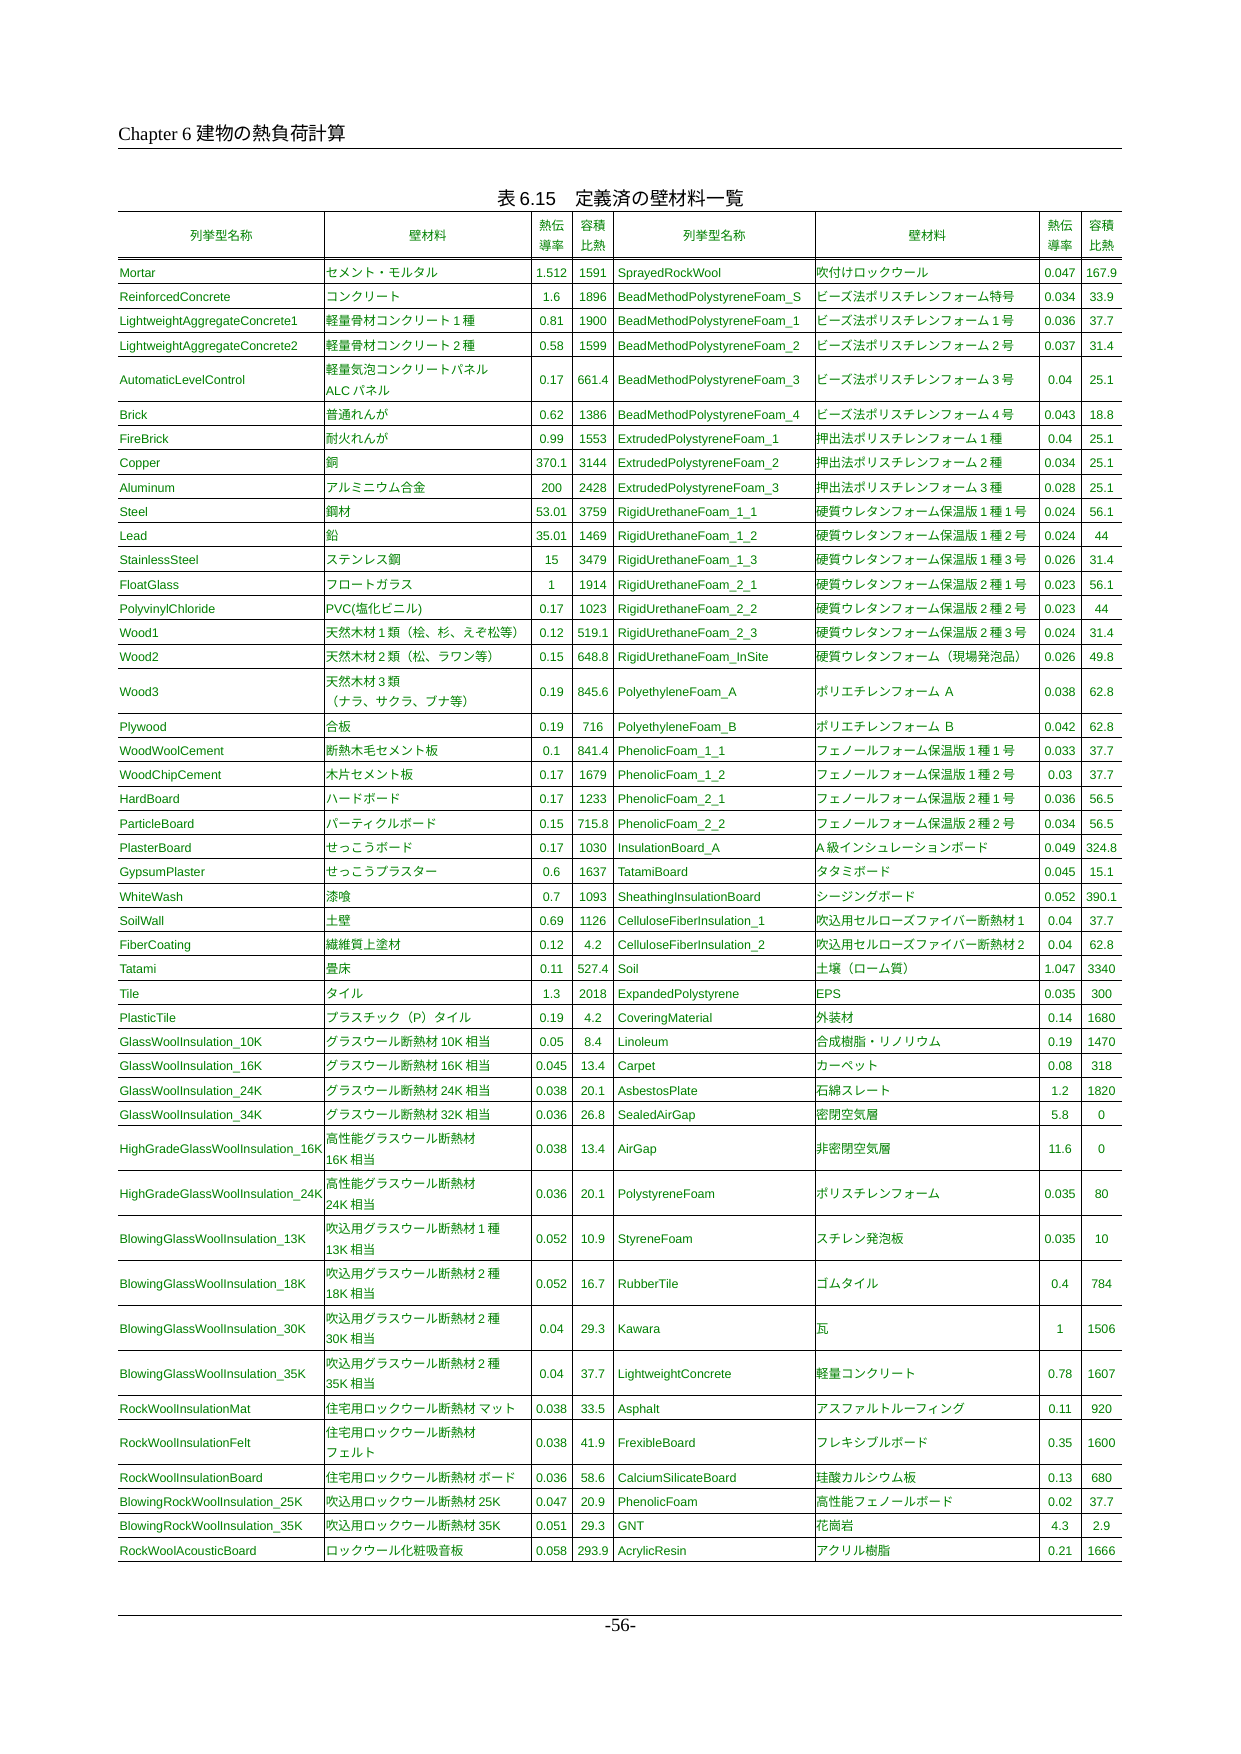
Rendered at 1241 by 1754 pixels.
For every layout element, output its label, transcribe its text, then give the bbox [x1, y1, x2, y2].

table_cell 吹込用グラスウール断熱材2種 35K相当 [325, 1351, 531, 1395]
table_cell 1506 [1082, 1306, 1122, 1350]
table_cell 3144 [573, 450, 613, 474]
table_cell 1900 [573, 309, 613, 332]
table_cell 高性能グラスウール断熱材 24K相当 [325, 1171, 531, 1215]
table_cell 390.1 [1082, 884, 1122, 907]
table_cell せっこうボード [325, 835, 531, 858]
table_cell 1469 [573, 523, 613, 546]
table_cell 軽量気泡コンクリートパネル ALCパネル [325, 357, 531, 401]
table_cell 吹込用グラスウール断熱材1種 13K相当 [325, 1216, 531, 1260]
table_cell 0.21 [1040, 1538, 1081, 1561]
table_cell FireBrick [118, 426, 324, 449]
table_cell LightweightAggregateConcrete2 [118, 333, 324, 356]
table_cell 13.4 [573, 1054, 613, 1077]
table_cell 0.04 [532, 1351, 572, 1395]
table_cell GlassWoolInsulation_10K [118, 1029, 324, 1052]
table_cell 天然木材2類（松、ラワン等） [325, 645, 531, 668]
table_cell BeadMethodPolystyreneFoam_S [614, 284, 815, 307]
table_cell AsbestosPlate [614, 1078, 815, 1101]
table_cell 0.026 [1040, 645, 1081, 668]
table_cell ExtrudedPolystyreneFoam_3 [614, 475, 815, 498]
table_cell GypsumPlaster [118, 859, 324, 883]
table_cell 0.35 [1040, 1420, 1081, 1464]
table_cell 0.036 [1040, 309, 1081, 332]
table_cell FrexibleBoard [614, 1420, 815, 1464]
table_cell 0.04 [1040, 357, 1081, 401]
table_cell 0.1 [532, 738, 572, 761]
table_cell 硬質ウレタンフォーム（現場発泡品） [816, 645, 1039, 668]
table_cell 密閉空気層 [816, 1102, 1039, 1125]
table_cell PhenolicFoam_2_1 [614, 787, 815, 810]
table_cell 0.047 [532, 1489, 572, 1512]
table_cell 0.05 [532, 1029, 572, 1052]
table_cell SprayedRockWool [614, 260, 815, 283]
table_cell 1126 [573, 908, 613, 931]
table_cell フロートガラス [325, 572, 531, 595]
table_cell 非密閉空気層 [816, 1126, 1039, 1170]
table_cell 0.08 [1040, 1054, 1081, 1077]
table_cell 0.03 [1040, 762, 1081, 786]
table_cell 0.04 [1040, 932, 1081, 955]
table_cell RigidUrethaneFoam_1_3 [614, 547, 815, 571]
table_cell セメント・モルタル [325, 260, 531, 283]
table_cell 0.051 [532, 1514, 572, 1537]
table_cell 20.9 [573, 1489, 613, 1512]
table_cell Kawara [614, 1306, 815, 1350]
table_cell 0.035 [1040, 1171, 1081, 1215]
table_cell FiberCoating [118, 932, 324, 955]
table_cell 0.17 [532, 762, 572, 786]
table_cell 845.6 [573, 669, 613, 713]
table_cell Copper [118, 450, 324, 474]
table_cell ゴムタイル [816, 1261, 1039, 1305]
table_cell グラスウール断熱材 24K相当 [325, 1078, 531, 1101]
table_cell 10.9 [573, 1216, 613, 1260]
table_cell 62.8 [1082, 932, 1122, 955]
table_header 壁材料 [325, 212, 531, 257]
table_cell 0.045 [532, 1054, 572, 1077]
table_cell 石綿スレート [816, 1078, 1039, 1101]
table_cell 1637 [573, 859, 613, 883]
table_cell 瓦 [816, 1306, 1039, 1350]
table_cell StainlessSteel [118, 547, 324, 571]
table_cell ポリスチレンフォーム [816, 1171, 1039, 1215]
table_cell 1.047 [1040, 956, 1081, 980]
table_cell 0.19 [532, 669, 572, 713]
table_cell PhenolicFoam_1_2 [614, 762, 815, 786]
table_cell 0.038 [532, 1078, 572, 1101]
table_cell 0.15 [532, 811, 572, 834]
table_header 容積 比熱 [1082, 212, 1122, 257]
table_cell 硬質ウレタンフォーム保温版2種2号 [816, 596, 1039, 619]
table_cell 3340 [1082, 956, 1122, 980]
table_cell Wood1 [118, 620, 324, 643]
table_cell 33.5 [573, 1396, 613, 1419]
table_cell HighGradeGlassWoolInsulation_24K [118, 1171, 324, 1215]
table_cell GlassWoolInsulation_34K [118, 1102, 324, 1125]
table_cell 0.69 [532, 908, 572, 931]
table_header 熱伝 導率 [532, 212, 572, 257]
table_cell EPS [816, 981, 1039, 1004]
table_cell 高性能フェノールボード [816, 1489, 1039, 1512]
table_cell コンクリート [325, 284, 531, 307]
table_header 容積 比熱 [573, 212, 613, 257]
table_cell HighGradeGlassWoolInsulation_16K [118, 1126, 324, 1170]
table_cell 44 [1082, 596, 1122, 619]
table_cell 1 [532, 572, 572, 595]
table_cell SealedAirGap [614, 1102, 815, 1125]
table_cell 0.58 [532, 333, 572, 356]
table_cell GlassWoolInsulation_16K [118, 1054, 324, 1077]
table_cell シージングボード [816, 884, 1039, 907]
table_cell 37.7 [573, 1351, 613, 1395]
table_cell 0.038 [532, 1126, 572, 1170]
table_cell AirGap [614, 1126, 815, 1170]
table_cell WhiteWash [118, 884, 324, 907]
table_cell 鉛 [325, 523, 531, 546]
table_cell 0.02 [1040, 1489, 1081, 1512]
table_cell 0.62 [532, 402, 572, 425]
table_cell 56.5 [1082, 811, 1122, 834]
table_cell 56.1 [1082, 572, 1122, 595]
table_cell 20.1 [573, 1078, 613, 1101]
table_cell 天然木材1類（桧、杉、えぞ松等） [325, 620, 531, 643]
table_cell 0.034 [1040, 811, 1081, 834]
table_cell GNT [614, 1514, 815, 1537]
table_cell 0.19 [1040, 1029, 1081, 1052]
table_cell Asphalt [614, 1396, 815, 1419]
table_cell 2018 [573, 981, 613, 1004]
table_cell 56.5 [1082, 787, 1122, 810]
table_cell 1599 [573, 333, 613, 356]
table_cell Plywood [118, 714, 324, 737]
table_cell 0.023 [1040, 596, 1081, 619]
table_cell 普通れんが [325, 402, 531, 425]
table_cell 硬質ウレタンフォーム保温版1種1号 [816, 499, 1039, 522]
table_cell 37.7 [1082, 762, 1122, 786]
table_cell Steel [118, 499, 324, 522]
table_cell 0.4 [1040, 1261, 1081, 1305]
table_cell 62.8 [1082, 714, 1122, 737]
table_header 壁材料 [816, 212, 1039, 257]
table_cell 4.2 [573, 932, 613, 955]
table_header 列挙型名称 [118, 212, 324, 257]
table_cell 住宅用ロックウール断熱材 フェルト [325, 1420, 531, 1464]
table_header 熱伝 導率 [1040, 212, 1081, 257]
table_cell 銅 [325, 450, 531, 474]
table_cell ReinforcedConcrete [118, 284, 324, 307]
table_cell タタミボード [816, 859, 1039, 883]
table_cell 80 [1082, 1171, 1122, 1215]
table_cell 0.028 [1040, 475, 1081, 498]
table_cell RigidUrethaneFoam_InSite [614, 645, 815, 668]
table_cell 花崗岩 [816, 1514, 1039, 1537]
table_cell PhenolicFoam_1_1 [614, 738, 815, 761]
table_cell 0.17 [532, 787, 572, 810]
table_cell 1.2 [1040, 1078, 1081, 1101]
table_cell 16.7 [573, 1261, 613, 1305]
table_cell 293.9 [573, 1538, 613, 1561]
table_cell 4.2 [573, 1005, 613, 1028]
table_cell TatamiBoard [614, 859, 815, 883]
table_cell 1553 [573, 426, 613, 449]
table_cell 37.7 [1082, 309, 1122, 332]
table_cell 1023 [573, 596, 613, 619]
table_cell 0.058 [532, 1538, 572, 1561]
table_cell 軽量コンクリート [816, 1351, 1039, 1395]
table_cell 押出法ポリスチレンフォーム1種 [816, 426, 1039, 449]
table_cell 0.043 [1040, 402, 1081, 425]
table_cell カーペット [816, 1054, 1039, 1077]
table_cell BlowingGlassWoolInsulation_35K [118, 1351, 324, 1395]
table_cell 1386 [573, 402, 613, 425]
table_cell ポリエチレンフォーム Ａ [816, 669, 1039, 713]
table_cell 鋼材 [325, 499, 531, 522]
table_cell GlassWoolInsulation_24K [118, 1078, 324, 1101]
table_cell 0.81 [532, 309, 572, 332]
table_cell 押出法ポリスチレンフォーム3種 [816, 475, 1039, 498]
table_cell CalciumSilicateBoard [614, 1465, 815, 1488]
table_cell BeadMethodPolystyreneFoam_4 [614, 402, 815, 425]
table_cell 1470 [1082, 1029, 1122, 1052]
table_cell アスファルトルーフィング [816, 1396, 1039, 1419]
table_cell 25.1 [1082, 357, 1122, 401]
table_cell 11.6 [1040, 1126, 1081, 1170]
table_cell 26.8 [573, 1102, 613, 1125]
table_cell 1679 [573, 762, 613, 786]
table_cell 0 [1082, 1102, 1122, 1125]
table_cell 1.6 [532, 284, 572, 307]
table_cell 0.12 [532, 932, 572, 955]
table_cell 住宅用ロックウール断熱材 ボード [325, 1465, 531, 1488]
table_cell 37.7 [1082, 1489, 1122, 1512]
table_cell 0.047 [1040, 260, 1081, 283]
table_cell 49.8 [1082, 645, 1122, 668]
table_cell パーティクルボード [325, 811, 531, 834]
table_cell 200 [532, 475, 572, 498]
table_cell Tatami [118, 956, 324, 980]
table_cell 920 [1082, 1396, 1122, 1419]
table_cell 0.045 [1040, 859, 1081, 883]
table_cell 畳床 [325, 956, 531, 980]
table_cell 661.4 [573, 357, 613, 401]
table_cell 62.8 [1082, 669, 1122, 713]
table_cell ビーズ法ポリスチレンフォーム1号 [816, 309, 1039, 332]
table_cell 1666 [1082, 1538, 1122, 1561]
table_cell Linoleum [614, 1029, 815, 1052]
table_cell ステンレス鋼 [325, 547, 531, 571]
table_cell ExpandedPolystyrene [614, 981, 815, 1004]
table_cell 0.052 [532, 1216, 572, 1260]
table_cell Wood3 [118, 669, 324, 713]
table_cell 天然木材3類 （ナラ、サクラ、ブナ等） [325, 669, 531, 713]
table_cell CelluloseFiberInsulation_2 [614, 932, 815, 955]
table_cell 吹込用ロックウール断熱材 35K [325, 1514, 531, 1537]
table_cell RigidUrethaneFoam_1_1 [614, 499, 815, 522]
table_cell 0.038 [532, 1420, 572, 1464]
table_cell 56.1 [1082, 499, 1122, 522]
table_cell CelluloseFiberInsulation_1 [614, 908, 815, 931]
table_cell 0.7 [532, 884, 572, 907]
table_cell 吹込用セルローズファイバー断熱材2 [816, 932, 1039, 955]
table_cell 吹込用グラスウール断熱材2種 30K相当 [325, 1306, 531, 1350]
table_cell 吹付けロックウール [816, 260, 1039, 283]
table_cell 29.3 [573, 1306, 613, 1350]
table_cell スチレン発泡板 [816, 1216, 1039, 1260]
table_cell 0.036 [532, 1465, 572, 1488]
table_cell WoodWoolCement [118, 738, 324, 761]
table_cell AutomaticLevelControl [118, 357, 324, 401]
table_cell 13.4 [573, 1126, 613, 1170]
table_cell PhenolicFoam [614, 1489, 815, 1512]
table_cell 10 [1082, 1216, 1122, 1260]
table_cell 18.8 [1082, 402, 1122, 425]
table_cell RockWoolAcousticBoard [118, 1538, 324, 1561]
table_cell RigidUrethaneFoam_1_2 [614, 523, 815, 546]
table_cell 1914 [573, 572, 613, 595]
table_cell 0.04 [532, 1306, 572, 1350]
table_cell 5.8 [1040, 1102, 1081, 1125]
table_cell 25.1 [1082, 450, 1122, 474]
table_cell 0.052 [532, 1261, 572, 1305]
table_cell 31.4 [1082, 547, 1122, 571]
table_cell 15 [532, 547, 572, 571]
table_cell 58.6 [573, 1465, 613, 1488]
table_cell 519.1 [573, 620, 613, 643]
table_cell BlowingGlassWoolInsulation_30K [118, 1306, 324, 1350]
table_cell 324.8 [1082, 835, 1122, 858]
table_cell 29.3 [573, 1514, 613, 1537]
table_cell RockWoolInsulationMat [118, 1396, 324, 1419]
table_cell 0.19 [532, 714, 572, 737]
table_cell BeadMethodPolystyreneFoam_3 [614, 357, 815, 401]
table_cell 0.17 [532, 835, 572, 858]
table_cell 1600 [1082, 1420, 1122, 1464]
table_cell ビーズ法ポリスチレンフォーム2号 [816, 333, 1039, 356]
table_cell せっこうプラスター [325, 859, 531, 883]
table_cell 高性能グラスウール断熱材 16K相当 [325, 1126, 531, 1170]
table_cell LightweightAggregateConcrete1 [118, 309, 324, 332]
table_cell 0 [1082, 1126, 1122, 1170]
table_cell 0.78 [1040, 1351, 1081, 1395]
table_cell ハードボード [325, 787, 531, 810]
table_cell 20.1 [573, 1171, 613, 1215]
table_cell PlasticTile [118, 1005, 324, 1028]
table_cell 784 [1082, 1261, 1122, 1305]
table_cell グラスウール断熱材 32K相当 [325, 1102, 531, 1125]
table_cell 4.3 [1040, 1514, 1081, 1537]
table_cell 37.7 [1082, 738, 1122, 761]
table_cell 3759 [573, 499, 613, 522]
table_cell 0.049 [1040, 835, 1081, 858]
table_cell SheathingInsulationBoard [614, 884, 815, 907]
table_cell 0.15 [532, 645, 572, 668]
table_cell 8.4 [573, 1029, 613, 1052]
table_cell 0.035 [1040, 1216, 1081, 1260]
table_cell RigidUrethaneFoam_2_1 [614, 572, 815, 595]
table_cell PolyvinylChloride [118, 596, 324, 619]
table_cell 300 [1082, 981, 1122, 1004]
table_cell 0.17 [532, 596, 572, 619]
table_cell 0.036 [532, 1171, 572, 1215]
table_cell HardBoard [118, 787, 324, 810]
table_cell AcrylicResin [614, 1538, 815, 1561]
table_cell BlowingRockWoolInsulation_35K [118, 1514, 324, 1537]
table_cell 3479 [573, 547, 613, 571]
table_cell フレキシブルボード [816, 1420, 1039, 1464]
table_cell BeadMethodPolystyreneFoam_1 [614, 309, 815, 332]
table_cell 31.4 [1082, 333, 1122, 356]
table_cell Aluminum [118, 475, 324, 498]
table_cell BlowingGlassWoolInsulation_13K [118, 1216, 324, 1260]
table_cell SoilWall [118, 908, 324, 931]
table_cell フェノールフォーム保温版 2種2号 [816, 811, 1039, 834]
table_cell 吹込用セルローズファイバー断熱材1 [816, 908, 1039, 931]
table_cell 35.01 [532, 523, 572, 546]
table_cell 1896 [573, 284, 613, 307]
table_cell 合板 [325, 714, 531, 737]
table_cell ロックウール化粧吸音板 [325, 1538, 531, 1561]
table_cell RubberTile [614, 1261, 815, 1305]
table_cell 0.033 [1040, 738, 1081, 761]
table_cell 断熱木毛セメント板 [325, 738, 531, 761]
table_cell Lead [118, 523, 324, 546]
table_cell ポリエチレンフォーム Ｂ [816, 714, 1039, 737]
table_cell WoodChipCement [118, 762, 324, 786]
table_cell 1591 [573, 260, 613, 283]
table_cell 0.12 [532, 620, 572, 643]
table_cell グラスウール断熱材 10K相当 [325, 1029, 531, 1052]
table_cell 37.7 [1082, 908, 1122, 931]
table_cell RigidUrethaneFoam_2_3 [614, 620, 815, 643]
table_cell PlasterBoard [118, 835, 324, 858]
table_cell 0.024 [1040, 523, 1081, 546]
table_cell 0.038 [1040, 669, 1081, 713]
table_cell 680 [1082, 1465, 1122, 1488]
table_cell 1680 [1082, 1005, 1122, 1028]
table_cell 吹込用グラスウール断熱材2種 18K相当 [325, 1261, 531, 1305]
table_cell 合成樹脂・リノリウム [816, 1029, 1039, 1052]
table_cell 41.9 [573, 1420, 613, 1464]
table_cell PolyethyleneFoam_B [614, 714, 815, 737]
table_cell 0.19 [532, 1005, 572, 1028]
text 表6.15 定義済の壁材料一覧 [118, 184, 1122, 211]
table_cell 耐火れんが [325, 426, 531, 449]
table_cell 0.6 [532, 859, 572, 883]
table_cell 0.037 [1040, 333, 1081, 356]
table_cell 527.4 [573, 956, 613, 980]
table_cell 0.038 [532, 1396, 572, 1419]
table_cell PolyethyleneFoam_A [614, 669, 815, 713]
table_cell フェノールフォーム保温版 1種2号 [816, 762, 1039, 786]
table_cell RockWoolInsulationFelt [118, 1420, 324, 1464]
table_cell 0.036 [532, 1102, 572, 1125]
table_cell 硬質ウレタンフォーム保温版1種3号 [816, 547, 1039, 571]
table_cell ビーズ法ポリスチレンフォーム3号 [816, 357, 1039, 401]
table_cell アルミニウム合金 [325, 475, 531, 498]
table_cell 0.04 [1040, 426, 1081, 449]
table_cell 1233 [573, 787, 613, 810]
table_cell 370.1 [532, 450, 572, 474]
table_cell StyreneFoam [614, 1216, 815, 1260]
table_cell 715.8 [573, 811, 613, 834]
table_cell RigidUrethaneFoam_2_2 [614, 596, 815, 619]
table_cell 33.9 [1082, 284, 1122, 307]
table_cell 0.024 [1040, 499, 1081, 522]
table_cell Mortar [118, 260, 324, 283]
table_cell CoveringMaterial [614, 1005, 815, 1028]
table_cell 外装材 [816, 1005, 1039, 1028]
table_cell タイル [325, 981, 531, 1004]
table_cell 吹込用ロックウール断熱材 25K [325, 1489, 531, 1512]
table_cell 648.8 [573, 645, 613, 668]
table_cell 31.4 [1082, 620, 1122, 643]
table_cell 53.01 [532, 499, 572, 522]
table_cell 珪酸カルシウム板 [816, 1465, 1039, 1488]
table_cell BeadMethodPolystyreneFoam_2 [614, 333, 815, 356]
table_cell Soil [614, 956, 815, 980]
table_cell 住宅用ロックウール断熱材 マット [325, 1396, 531, 1419]
table_cell 1.512 [532, 260, 572, 283]
table_cell ExtrudedPolystyreneFoam_1 [614, 426, 815, 449]
table_cell Brick [118, 402, 324, 425]
table_cell 841.4 [573, 738, 613, 761]
table_cell アクリル樹脂 [816, 1538, 1039, 1561]
table_cell 1 [1040, 1306, 1081, 1350]
table_cell 0.13 [1040, 1465, 1081, 1488]
table_cell 土壌（ローム質） [816, 956, 1039, 980]
table_cell 1820 [1082, 1078, 1122, 1101]
table_cell 167.9 [1082, 260, 1122, 283]
table_cell 0.052 [1040, 884, 1081, 907]
table_cell PolystyreneFoam [614, 1171, 815, 1215]
table_cell ExtrudedPolystyreneFoam_2 [614, 450, 815, 474]
table_cell RockWoolInsulationBoard [118, 1465, 324, 1488]
table_cell 押出法ポリスチレンフォーム2種 [816, 450, 1039, 474]
table_cell 25.1 [1082, 475, 1122, 498]
table_cell 0.14 [1040, 1005, 1081, 1028]
table_cell 0.17 [532, 357, 572, 401]
table_cell ParticleBoard [118, 811, 324, 834]
table_cell 318 [1082, 1054, 1122, 1077]
table_cell 1093 [573, 884, 613, 907]
table_cell フェノールフォーム保温版 1種1号 [816, 738, 1039, 761]
table_cell PhenolicFoam_2_2 [614, 811, 815, 834]
table_cell 0.023 [1040, 572, 1081, 595]
table_cell 44 [1082, 523, 1122, 546]
table_cell 0.034 [1040, 450, 1081, 474]
table_cell グラスウール断熱材 16K相当 [325, 1054, 531, 1077]
table_cell 0.036 [1040, 787, 1081, 810]
table_cell FloatGlass [118, 572, 324, 595]
table_cell Carpet [614, 1054, 815, 1077]
table_cell 0.11 [532, 956, 572, 980]
table_cell 0.035 [1040, 981, 1081, 1004]
table_cell 木片セメント板 [325, 762, 531, 786]
table_cell 0.034 [1040, 284, 1081, 307]
table_cell ビーズ法ポリスチレンフォーム4号 [816, 402, 1039, 425]
table_cell A級インシュレーションボード [816, 835, 1039, 858]
table_cell 0.04 [1040, 908, 1081, 931]
table_cell 1.3 [532, 981, 572, 1004]
table_cell 0.042 [1040, 714, 1081, 737]
table_cell 軽量骨材コンクリート1種 [325, 309, 531, 332]
table_cell 0.024 [1040, 620, 1081, 643]
table_cell 2428 [573, 475, 613, 498]
table_cell 2.9 [1082, 1514, 1122, 1537]
table_cell BlowingRockWoolInsulation_25K [118, 1489, 324, 1512]
table_cell LightweightConcrete [614, 1351, 815, 1395]
table_cell 25.1 [1082, 426, 1122, 449]
table_cell 硬質ウレタンフォーム保温版2種3号 [816, 620, 1039, 643]
table_cell 1607 [1082, 1351, 1122, 1395]
table_cell 716 [573, 714, 613, 737]
table_cell 土壁 [325, 908, 531, 931]
table_cell 軽量骨材コンクリート2種 [325, 333, 531, 356]
table_cell 0.026 [1040, 547, 1081, 571]
table_cell 繊維質上塗材 [325, 932, 531, 955]
table_cell ビーズ法ポリスチレンフォーム特号 [816, 284, 1039, 307]
table_cell Wood2 [118, 645, 324, 668]
table_cell プラスチック（P）タイル [325, 1005, 531, 1028]
table_cell 0.99 [532, 426, 572, 449]
table_cell フェノールフォーム保温版 2種1号 [816, 787, 1039, 810]
table_cell 漆喰 [325, 884, 531, 907]
table_cell 硬質ウレタンフォーム保温版2種1号 [816, 572, 1039, 595]
table_cell 15.1 [1082, 859, 1122, 883]
table_cell BlowingGlassWoolInsulation_18K [118, 1261, 324, 1305]
table_cell Tile [118, 981, 324, 1004]
table_header 列挙型名称 [614, 212, 815, 257]
table_cell 1030 [573, 835, 613, 858]
table_cell 0.11 [1040, 1396, 1081, 1419]
table_cell InsulationBoard_A [614, 835, 815, 858]
table_cell 硬質ウレタンフォーム保温版1種2号 [816, 523, 1039, 546]
table_cell PVC(塩化ビニル) [325, 596, 531, 619]
